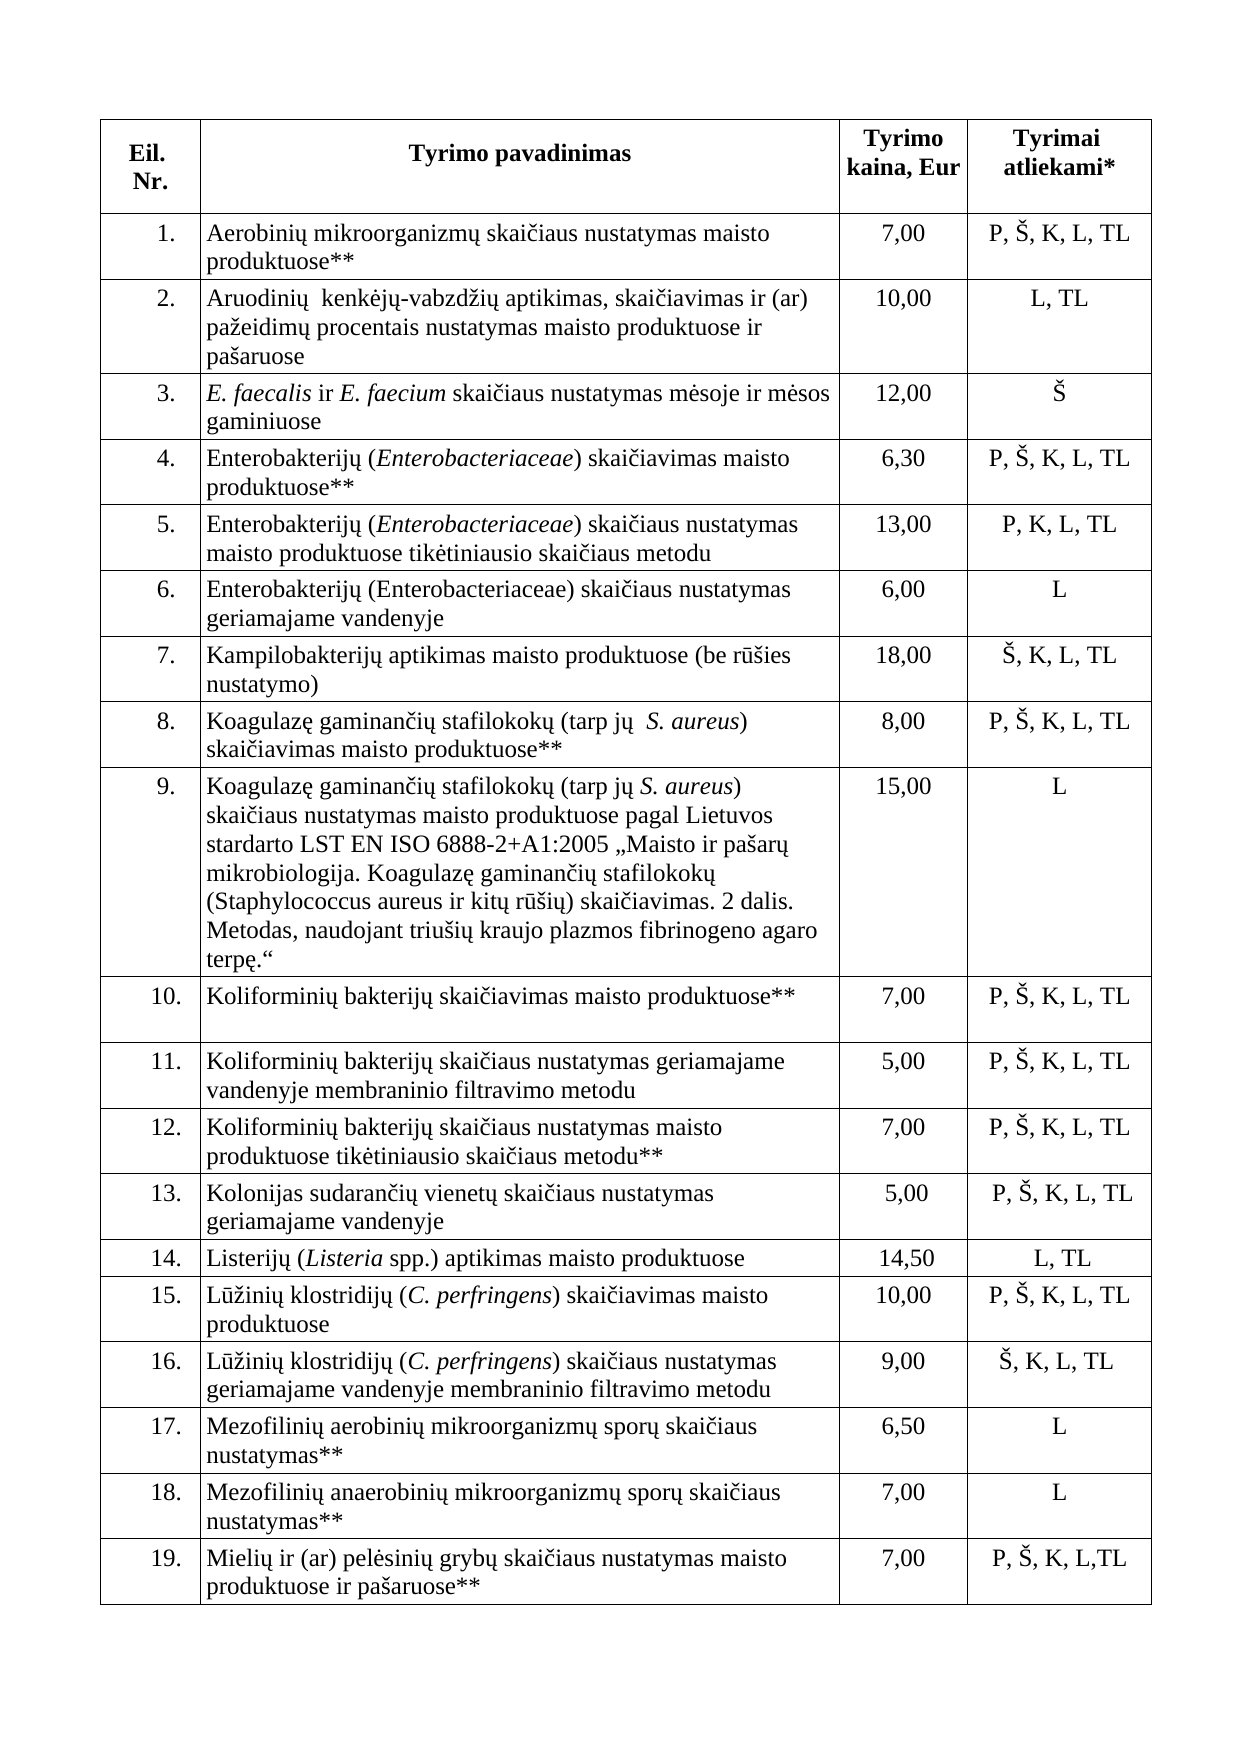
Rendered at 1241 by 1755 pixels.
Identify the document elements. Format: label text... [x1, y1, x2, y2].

table_cell L [968, 571, 1151, 636]
table_cell P, Š, K, L, TL [968, 977, 1151, 1042]
table_cell Mielių ir (ar) pelėsinių grybų skaičiaus nustatymas maisto produktuose ir pašaruose** [201, 1539, 839, 1604]
table_cell L [968, 1408, 1151, 1472]
table_cell 5,00 [840, 1043, 967, 1107]
table_cell 3. [101, 374, 200, 439]
table_cell Koliforminių bakterijų skaičiavimas maisto produktuose** [201, 977, 839, 1042]
table_cell 15. [101, 1277, 200, 1341]
table_cell P, Š, K, L, TL [968, 1277, 1151, 1341]
table_cell Lūžinių klostridijų (C. perfringens) skaičiavimas maisto produktuose [201, 1277, 839, 1341]
table_cell Enterobakterijų (Enterobacteriaceae) skaičiaus nustatymas maisto produktuose tikėtiniausio skaičiaus metodu [201, 505, 839, 570]
table_cell Aerobinių mikroorganizmų skaičiaus nustatymas maisto produktuose** [201, 214, 839, 279]
table_cell Kampilobakterijų aptikimas maisto produktuose (be rūšies nustatymo) [201, 637, 839, 701]
table_cell 14,50 [840, 1240, 967, 1276]
table_cell L [968, 768, 1151, 976]
table_cell E. faecalis ir E. faecium skaičiaus nustatymas mėsoje ir mėsos gaminiuose [201, 374, 839, 439]
table_cell Mezofilinių aerobinių mikroorganizmų sporų skaičiaus nustatymas** [201, 1408, 839, 1472]
table_cell 11. [101, 1043, 200, 1107]
table_cell 17. [101, 1408, 200, 1472]
table_cell 7,00 [840, 1109, 967, 1173]
table_cell 7,00 [840, 977, 967, 1042]
table_cell 6,50 [840, 1408, 967, 1472]
table_cell Koagulazę gaminančių stafilokokų (tarp jų S. aureus) skaičiavimas maisto produktuose** [201, 702, 839, 767]
table_cell 6. [101, 571, 200, 636]
table_cell Enterobakterijų (Enterobacteriaceae) skaičiavimas maisto produktuose** [201, 440, 839, 504]
table_cell 16. [101, 1342, 200, 1407]
table_cell P, Š, K, L, TL [968, 214, 1151, 279]
table_cell 5. [101, 505, 200, 570]
table_cell Enterobakterijų (Enterobacteriaceae) skaičiaus nustatymas geriamajame vandenyje [201, 571, 839, 636]
table_cell Š, K, L, TL [968, 637, 1151, 701]
table_header Tyrimo pavadinimas [201, 120, 839, 213]
table_cell 4. [101, 440, 200, 504]
table_cell 7,00 [840, 1474, 967, 1538]
table_header Tyrimo kaina, Eur [840, 120, 967, 213]
table_header Eil. Nr. [101, 120, 200, 213]
table_cell 12. [101, 1109, 200, 1173]
table_cell P, Š, K, L,TL [968, 1539, 1151, 1604]
table_cell 7,00 [840, 1539, 967, 1604]
table_cell Koliforminių bakterijų skaičiaus nustatymas geriamajame vandenyje membraninio filtravimo metodu [201, 1043, 839, 1107]
table_cell 7,00 [840, 214, 967, 279]
table_cell Aruodinių kenkėjų-vabzdžių aptikimas, skaičiavimas ir (ar) pažeidimų procentais nustatymas maisto produktuose ir pašaruose [201, 280, 839, 373]
table_cell 6,00 [840, 571, 967, 636]
table_cell Kolonijas sudarančių vienetų skaičiaus nustatymas geriamajame vandenyje [201, 1174, 839, 1239]
table_cell 14. [101, 1240, 200, 1276]
table_cell 9. [101, 768, 200, 976]
table_cell 7. [101, 637, 200, 701]
table_cell Š, K, L, TL [968, 1342, 1151, 1407]
table_header Tyrimai atliekami* [968, 120, 1151, 213]
table_cell 13. [101, 1174, 200, 1239]
table_cell P, Š, K, L, TL [968, 702, 1151, 767]
table_cell 8. [101, 702, 200, 767]
table_cell 9,00 [840, 1342, 967, 1407]
table_cell P, Š, K, L, TL [968, 1043, 1151, 1107]
table_cell 13,00 [840, 505, 967, 570]
table_cell 18. [101, 1474, 200, 1538]
table_cell Š [968, 374, 1151, 439]
table_cell Lūžinių klostridijų (C. perfringens) skaičiaus nustatymas geriamajame vandenyje membraninio filtravimo metodu [201, 1342, 839, 1407]
table_cell 6,30 [840, 440, 967, 504]
table_cell P, Š, K, L, TL [968, 1109, 1151, 1173]
table_cell 1. [101, 214, 200, 279]
table_cell P, Š, K, L, TL [968, 440, 1151, 504]
table_cell 19. [101, 1539, 200, 1604]
table_cell 15,00 [840, 768, 967, 976]
table_cell P, Š, K, L, TL [968, 1174, 1151, 1239]
table_cell Listerijų (Listeria spp.) aptikimas maisto produktuose [201, 1240, 839, 1276]
table_cell P, K, L, TL [968, 505, 1151, 570]
table_cell Koagulazę gaminančių stafilokokų (tarp jų S. aureus) skaičiaus nustatymas maisto produktuose pagal Lietuvos stardarto LST EN ISO 6888-2+A1:2005 „Maisto ir pašarų mikrobiologija. Koagulazę gaminančių stafilokokų (Staphylococcus aureus ir kitų rūšių) skaičiavimas. 2 dalis. Metodas, naudojant triušių kraujo plazmos fibrinogeno agaro terpę.“ [201, 768, 839, 976]
table_cell 10,00 [840, 280, 967, 373]
table_cell 5,00 [840, 1174, 967, 1239]
table_cell 10. [101, 977, 200, 1042]
table_cell 2. [101, 280, 200, 373]
table_cell L, TL [968, 280, 1151, 373]
table_cell 10,00 [840, 1277, 967, 1341]
table_cell 18,00 [840, 637, 967, 701]
table_cell 12,00 [840, 374, 967, 439]
table_cell Koliforminių bakterijų skaičiaus nustatymas maisto produktuose tikėtiniausio skaičiaus metodu** [201, 1109, 839, 1173]
table_cell L [968, 1474, 1151, 1538]
table_cell Mezofilinių anaerobinių mikroorganizmų sporų skaičiaus nustatymas** [201, 1474, 839, 1538]
table_cell L, TL [968, 1240, 1151, 1276]
table_cell 8,00 [840, 702, 967, 767]
